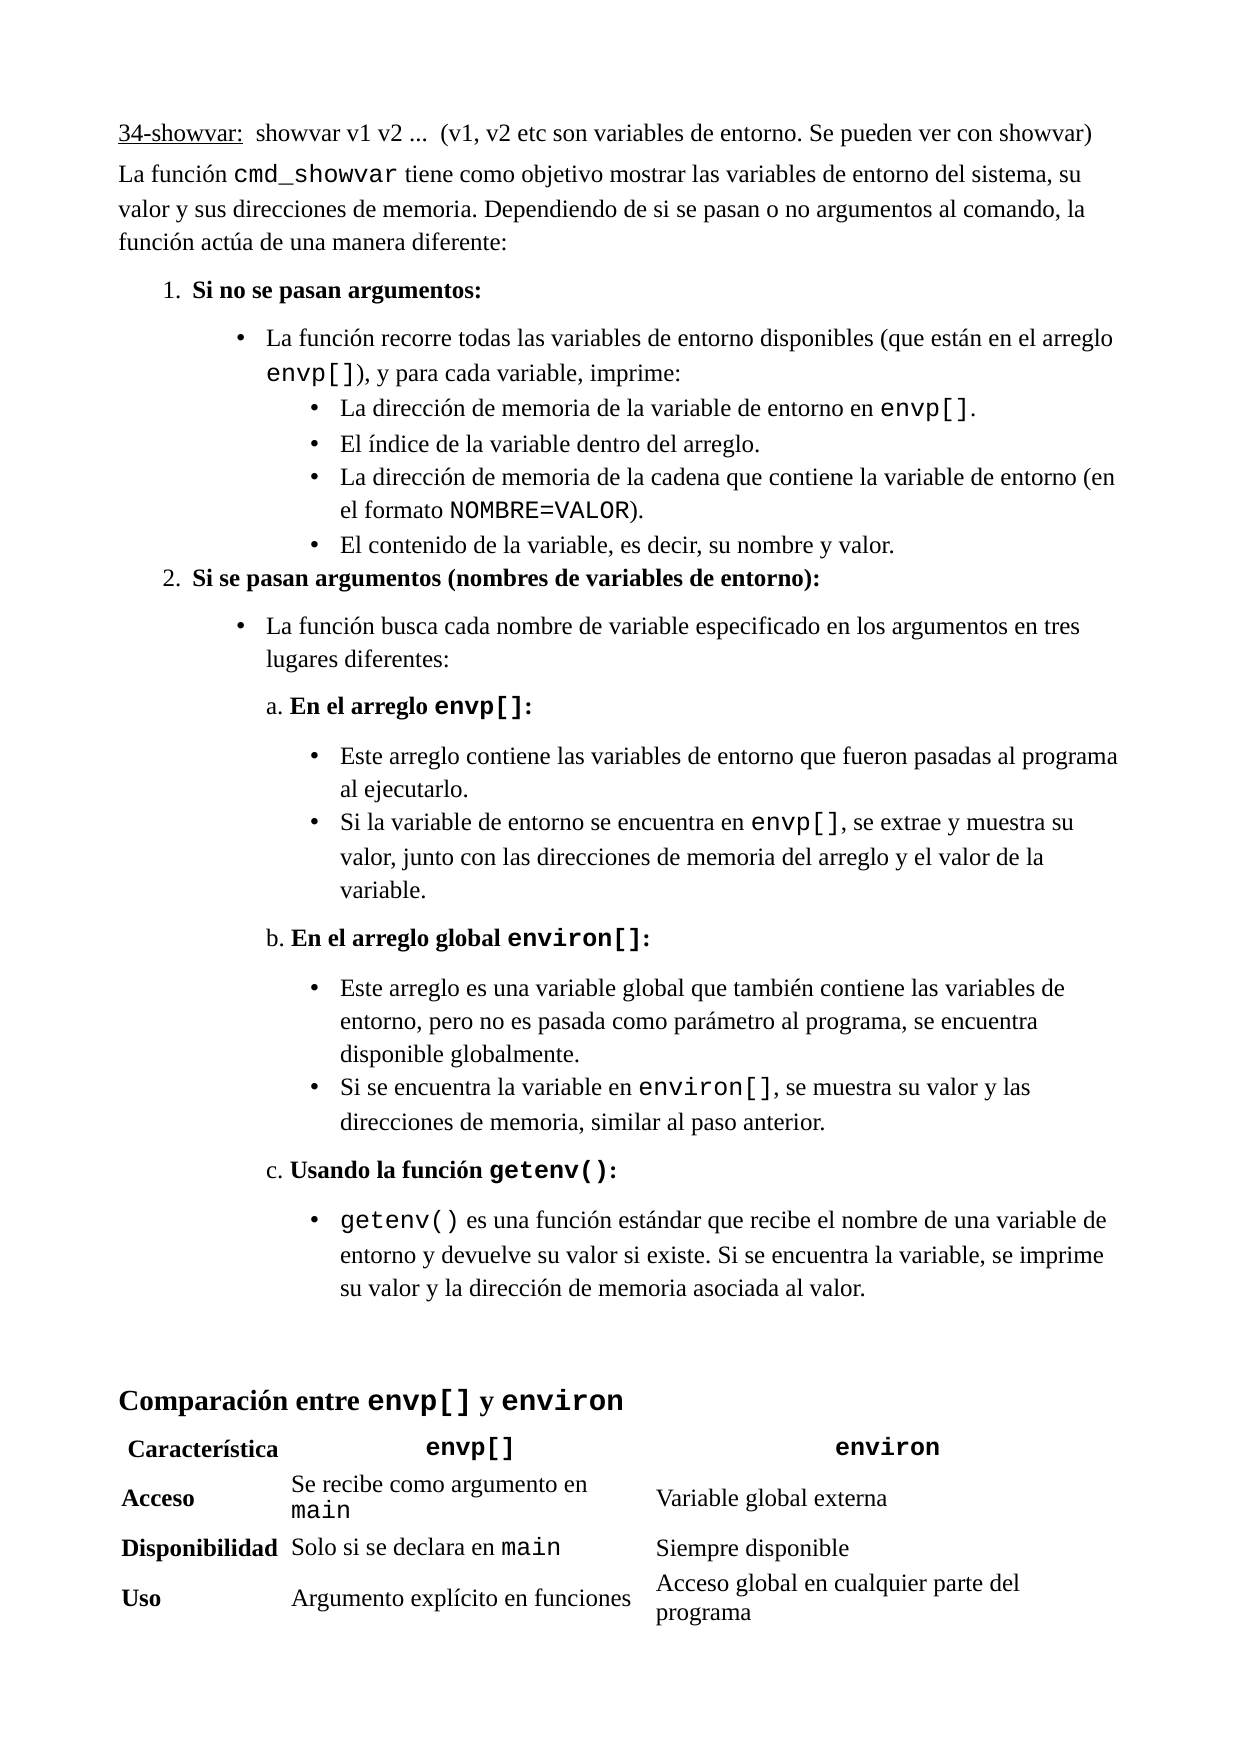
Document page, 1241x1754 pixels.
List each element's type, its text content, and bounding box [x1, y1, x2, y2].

table_cell Argumento explícito en funciones [288, 1566, 653, 1629]
list Este arreglo contiene las variables de entorno que fueron pasadas al programa al ejecutarlo. [310, 741, 1122, 803]
table_header envp[] [288, 1431, 653, 1466]
list La dirección de memoria de la variable de entorno en envp[]. [310, 393, 1122, 424]
list b. En el arreglo global environ[]: [236, 923, 1122, 954]
table_cell Se recibe como argumento en main [288, 1466, 653, 1529]
list Si se encuentra la variable en environ[], se muestra su valor y las direcciones de memoria, similar al paso anterior. [310, 1072, 1122, 1136]
table_cell Acceso global en cualquier parte del programa [653, 1566, 1122, 1629]
list La función recorre todas las variables de entorno disponibles (que están en el arreglo envp[]), y para cada variable, imprime: [236, 323, 1122, 389]
list El índice de la variable dentro del arreglo. [310, 429, 1122, 457]
table_cell Siempre disponible [653, 1529, 1122, 1566]
list La función busca cada nombre de variable especificado en los argumentos en tres lugares diferentes: [236, 611, 1122, 672]
table_cell Disponibilidad [118, 1529, 288, 1566]
subtitle Comparación entre envp[] y environ [118, 1383, 1122, 1419]
list a. En el arreglo envp[]: [236, 691, 1122, 722]
text La función cmd_showvar tiene como objetivo mostrar las variables de entorno del sistema, su valor y sus direcciones de memoria. Dependiendo de si se pasan o no argumentos al comando, la función actúa de una manera diferente: [118, 159, 1122, 256]
list Si la variable de entorno se encuentra en envp[], se extrae y muestra su valor, junto con las direcciones de memoria del arreglo y el valor de la variable. [310, 807, 1122, 904]
subtitle 34-showvar: showvar v1 v2 ... (v1, v2 etc son variables de entorno. Se pueden ver con showvar) [118, 118, 1122, 147]
table_cell Variable global externa [653, 1466, 1122, 1529]
list Este arreglo es una variable global que también contiene las variables de entorno, pero no es pasada como parámetro al programa, se encuentra disponible globalmente. [310, 973, 1122, 1068]
table_cell Uso [118, 1566, 288, 1629]
table_cell Solo si se declara en main [288, 1529, 653, 1566]
list c. Usando la función getenv(): [236, 1155, 1122, 1186]
list La dirección de memoria de la cadena que contiene la variable de entorno (en el formato NOMBRE=VALOR). [310, 462, 1122, 526]
list Si no se pasan argumentos: [162, 275, 1122, 304]
table_header Característica [118, 1431, 288, 1466]
list El contenido de la variable, es decir, su nombre y valor. [310, 530, 1122, 559]
table_header environ [653, 1431, 1122, 1466]
table_cell Acceso [118, 1466, 288, 1529]
list Si se pasan argumentos (nombres de variables de entorno): [162, 563, 1122, 592]
list getenv() es una función estándar que recibe el nombre de una variable de entorno y devuelve su valor si existe. Si se encuentra la variable, se imprime su valor y la dirección de memoria asociada al valor. [310, 1205, 1122, 1302]
